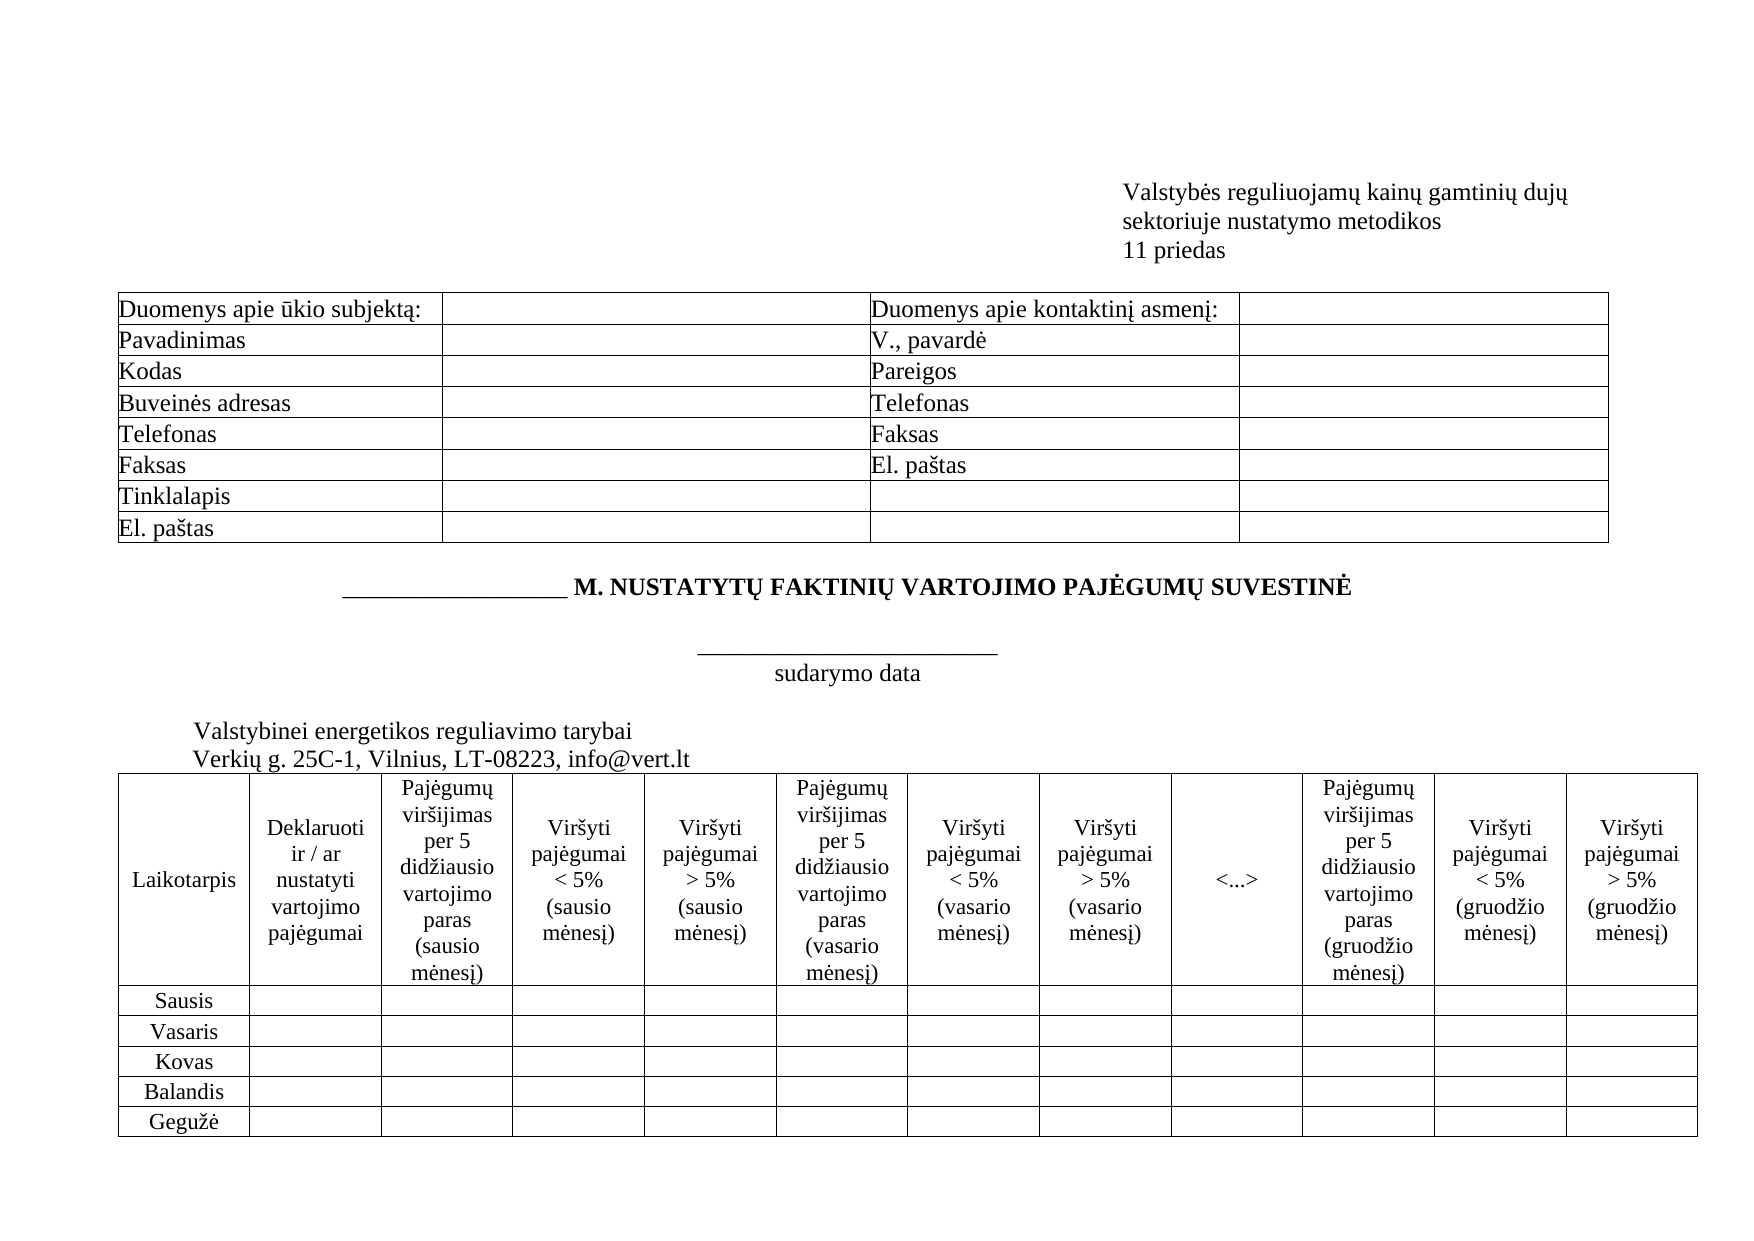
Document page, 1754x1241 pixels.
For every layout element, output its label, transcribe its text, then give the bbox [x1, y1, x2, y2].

table_cell Kodas [119, 356, 442, 386]
table_cell [1435, 1107, 1566, 1136]
table_cell [382, 1016, 512, 1046]
table_cell [1172, 1077, 1302, 1106]
table_cell [645, 1016, 776, 1046]
table_header [1240, 293, 1608, 323]
table_cell [871, 481, 1239, 511]
table_cell [443, 418, 870, 448]
table_cell [1240, 512, 1608, 542]
table_cell [1240, 325, 1608, 355]
table_cell [443, 387, 870, 417]
table_cell [1435, 1016, 1566, 1046]
table_cell [777, 1107, 907, 1136]
table_cell [908, 1107, 1039, 1136]
table_cell Balandis [119, 1077, 249, 1106]
table_cell [1240, 387, 1608, 417]
text sektoriuje nustatymo metodikos [1122, 206, 1577, 235]
table_cell [1303, 1047, 1434, 1076]
table_header [443, 293, 870, 323]
table_cell [1567, 986, 1697, 1015]
table_cell [645, 986, 776, 1015]
table_cell [1435, 986, 1566, 1015]
table_cell Buveinės adresas [119, 387, 442, 417]
table_header Duomenys apie ūkio subjektą: [119, 293, 442, 323]
table_cell [513, 1077, 644, 1106]
table_cell [1567, 1047, 1697, 1076]
table_cell [1303, 1077, 1434, 1106]
table_cell Telefonas [119, 418, 442, 448]
table_cell Faksas [119, 450, 442, 480]
table_cell [250, 986, 381, 1015]
table_cell [1567, 1107, 1697, 1136]
table_cell [1040, 1107, 1171, 1136]
table_cell Kovas [119, 1047, 249, 1076]
table_cell [1040, 986, 1171, 1015]
table_cell [1240, 418, 1608, 448]
text ________________________ [118, 629, 1577, 658]
table_cell [645, 1047, 776, 1076]
table_cell Telefonas [871, 387, 1239, 417]
table_header Pajėgumų viršijimas per 5 didžiausio vartojimo paras (sausio mėnesį) [382, 774, 512, 985]
table_cell [777, 1016, 907, 1046]
text Verkių g. 25C-1, Vilnius, LT-08223, info@vert.lt [118, 744, 1577, 773]
table_cell Vasaris [119, 1016, 249, 1046]
table_cell [443, 450, 870, 480]
table_cell Pareigos [871, 356, 1239, 386]
table_cell [513, 1107, 644, 1136]
table_cell [1303, 1016, 1434, 1046]
table_header Viršyti pajėgumai > 5% (gruodžio mėnesį) [1567, 774, 1697, 985]
table_cell [513, 986, 644, 1015]
table_cell [645, 1107, 776, 1136]
table_cell [777, 1077, 907, 1106]
table_cell [1040, 1077, 1171, 1106]
table_cell [908, 1016, 1039, 1046]
text Valstybės reguliuojamų kainų gamtinių dujų [1122, 177, 1577, 206]
table_cell [908, 1047, 1039, 1076]
table_cell [250, 1107, 381, 1136]
table_cell [871, 512, 1239, 542]
table_cell [1435, 1047, 1566, 1076]
table_header Viršyti pajėgumai < 5% (sausio mėnesį) [513, 774, 644, 985]
table_cell [1040, 1047, 1171, 1076]
table_cell [908, 986, 1039, 1015]
table_cell [443, 356, 870, 386]
table_cell [1303, 1107, 1434, 1136]
table_cell Gegužė [119, 1107, 249, 1136]
table_cell [382, 1047, 512, 1076]
table_cell [250, 1077, 381, 1106]
table_cell [443, 325, 870, 355]
table_header Viršyti pajėgumai < 5% (gruodžio mėnesį) [1435, 774, 1566, 985]
table_header Viršyti pajėgumai > 5% (sausio mėnesį) [645, 774, 776, 985]
text sudarymo data [118, 658, 1577, 687]
table_header Deklaruoti ir / ar nustatyti vartojimo pajėgumai [250, 774, 381, 985]
table_cell Sausis [119, 986, 249, 1015]
table_cell Pavadinimas [119, 325, 442, 355]
table_cell [1303, 986, 1434, 1015]
table_cell [250, 1016, 381, 1046]
table_cell [1040, 1016, 1171, 1046]
text 11 priedas [1122, 235, 1577, 263]
table_cell [513, 1016, 644, 1046]
table_cell [1240, 481, 1608, 511]
table_cell [777, 1047, 907, 1076]
table_cell [250, 1047, 381, 1076]
table_cell V., pavardė [871, 325, 1239, 355]
table_cell [382, 1107, 512, 1136]
table_header <...> [1172, 774, 1302, 985]
table_cell [382, 986, 512, 1015]
table_cell [645, 1077, 776, 1106]
table_cell [1172, 1047, 1302, 1076]
table_header Viršyti pajėgumai < 5% (vasario mėnesį) [908, 774, 1039, 985]
table_cell El. paštas [871, 450, 1239, 480]
table_header Viršyti pajėgumai > 5% (vasario mėnesį) [1040, 774, 1171, 985]
table_cell [908, 1077, 1039, 1106]
table_cell [443, 481, 870, 511]
table_cell El. paštas [119, 512, 442, 542]
table_cell [443, 512, 870, 542]
table_cell [1172, 1107, 1302, 1136]
text __________________ m. nustatytų faktinių vartojimo pajėgumų suvestinė [118, 572, 1577, 601]
table_header Laikotarpis [119, 774, 249, 985]
table_cell [1240, 356, 1608, 386]
table_cell Faksas [871, 418, 1239, 448]
text Valstybinei energetikos reguliavimo tarybai [118, 716, 1577, 744]
table_header Pajėgumų viršijimas per 5 didžiausio vartojimo paras (vasario mėnesį) [777, 774, 907, 985]
table_cell [1435, 1077, 1566, 1106]
table_cell [513, 1047, 644, 1076]
table_cell [1172, 986, 1302, 1015]
table_cell Tinklalapis [119, 481, 442, 511]
table_cell [1567, 1077, 1697, 1106]
table_cell [777, 986, 907, 1015]
table_header Duomenys apie kontaktinį asmenį: [871, 293, 1239, 323]
table_cell [1567, 1016, 1697, 1046]
table_cell [1240, 450, 1608, 480]
table_cell [382, 1077, 512, 1106]
table_header Pajėgumų viršijimas per 5 didžiausio vartojimo paras (gruodžio mėnesį) [1303, 774, 1434, 985]
table_cell [1172, 1016, 1302, 1046]
